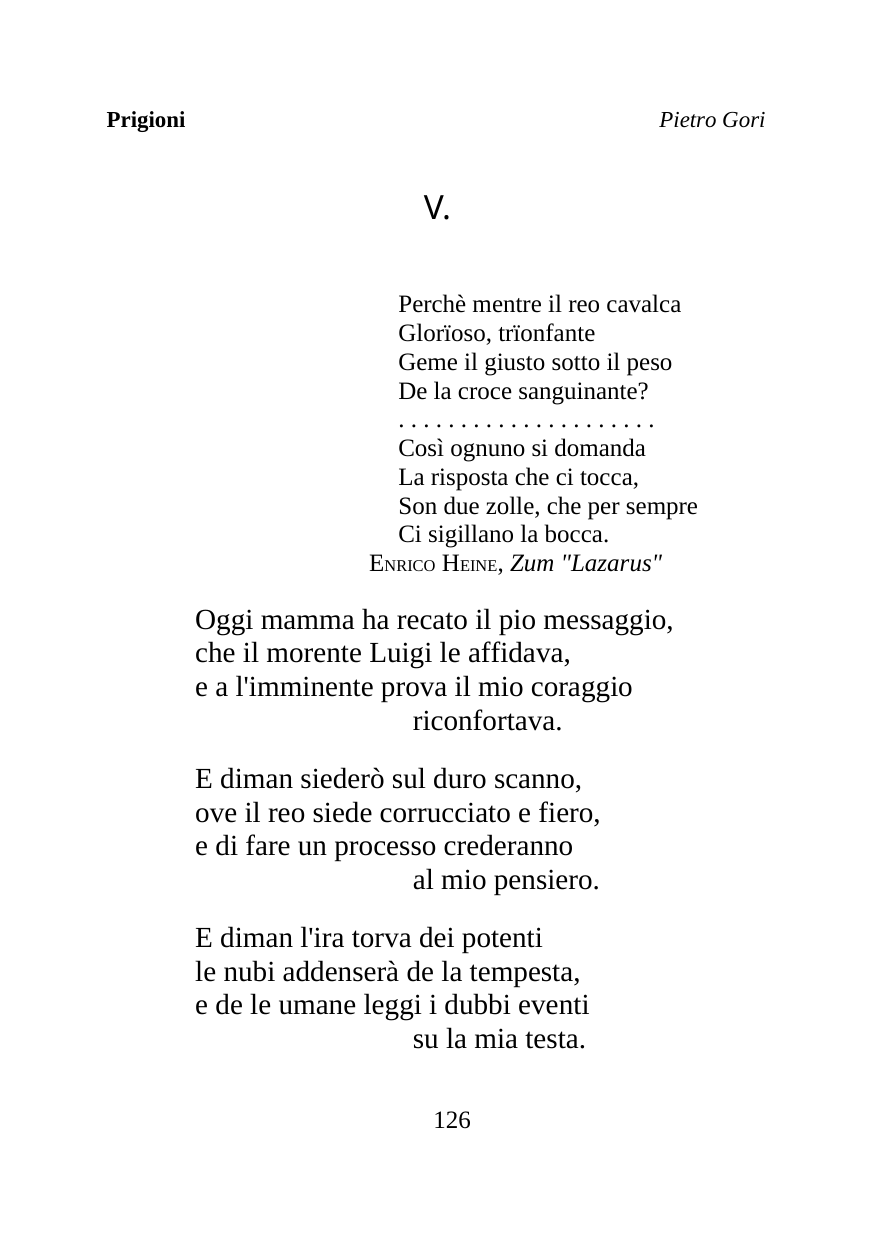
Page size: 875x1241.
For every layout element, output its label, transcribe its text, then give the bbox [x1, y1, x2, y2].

subtitle V. [106, 184, 768, 229]
text riconfortava. [195, 703, 768, 736]
text E diman siederò sul duro scanno, ove il reo siede corrucciato e fiero, e di fare un processo crederanno [195, 761, 768, 862]
text Enrico Heine, Zum "Lazarus" [369, 548, 768, 577]
text al mio pensiero. [195, 862, 768, 895]
text E diman l'ira torva dei potenti le nubi addenserà de la tempesta, e de le umane leggi i dubbi eventi [195, 920, 768, 1021]
text Perchè mentre il reo cavalca Glorïoso, trïonfante Geme il giusto sotto il peso De la croce sanguinante? . . . . . . . . . . . . . . . . . . . . . Così ognuno si domanda La risposta che ci tocca, Son due zolle, che per sempre Ci sigillano la bocca. [398, 289, 768, 548]
text su la mia testa. [195, 1021, 768, 1054]
text Oggi mamma ha recato il pio messaggio, che il morente Luigi le affidava, e a l'imminente prova il mio coraggio [195, 602, 768, 703]
